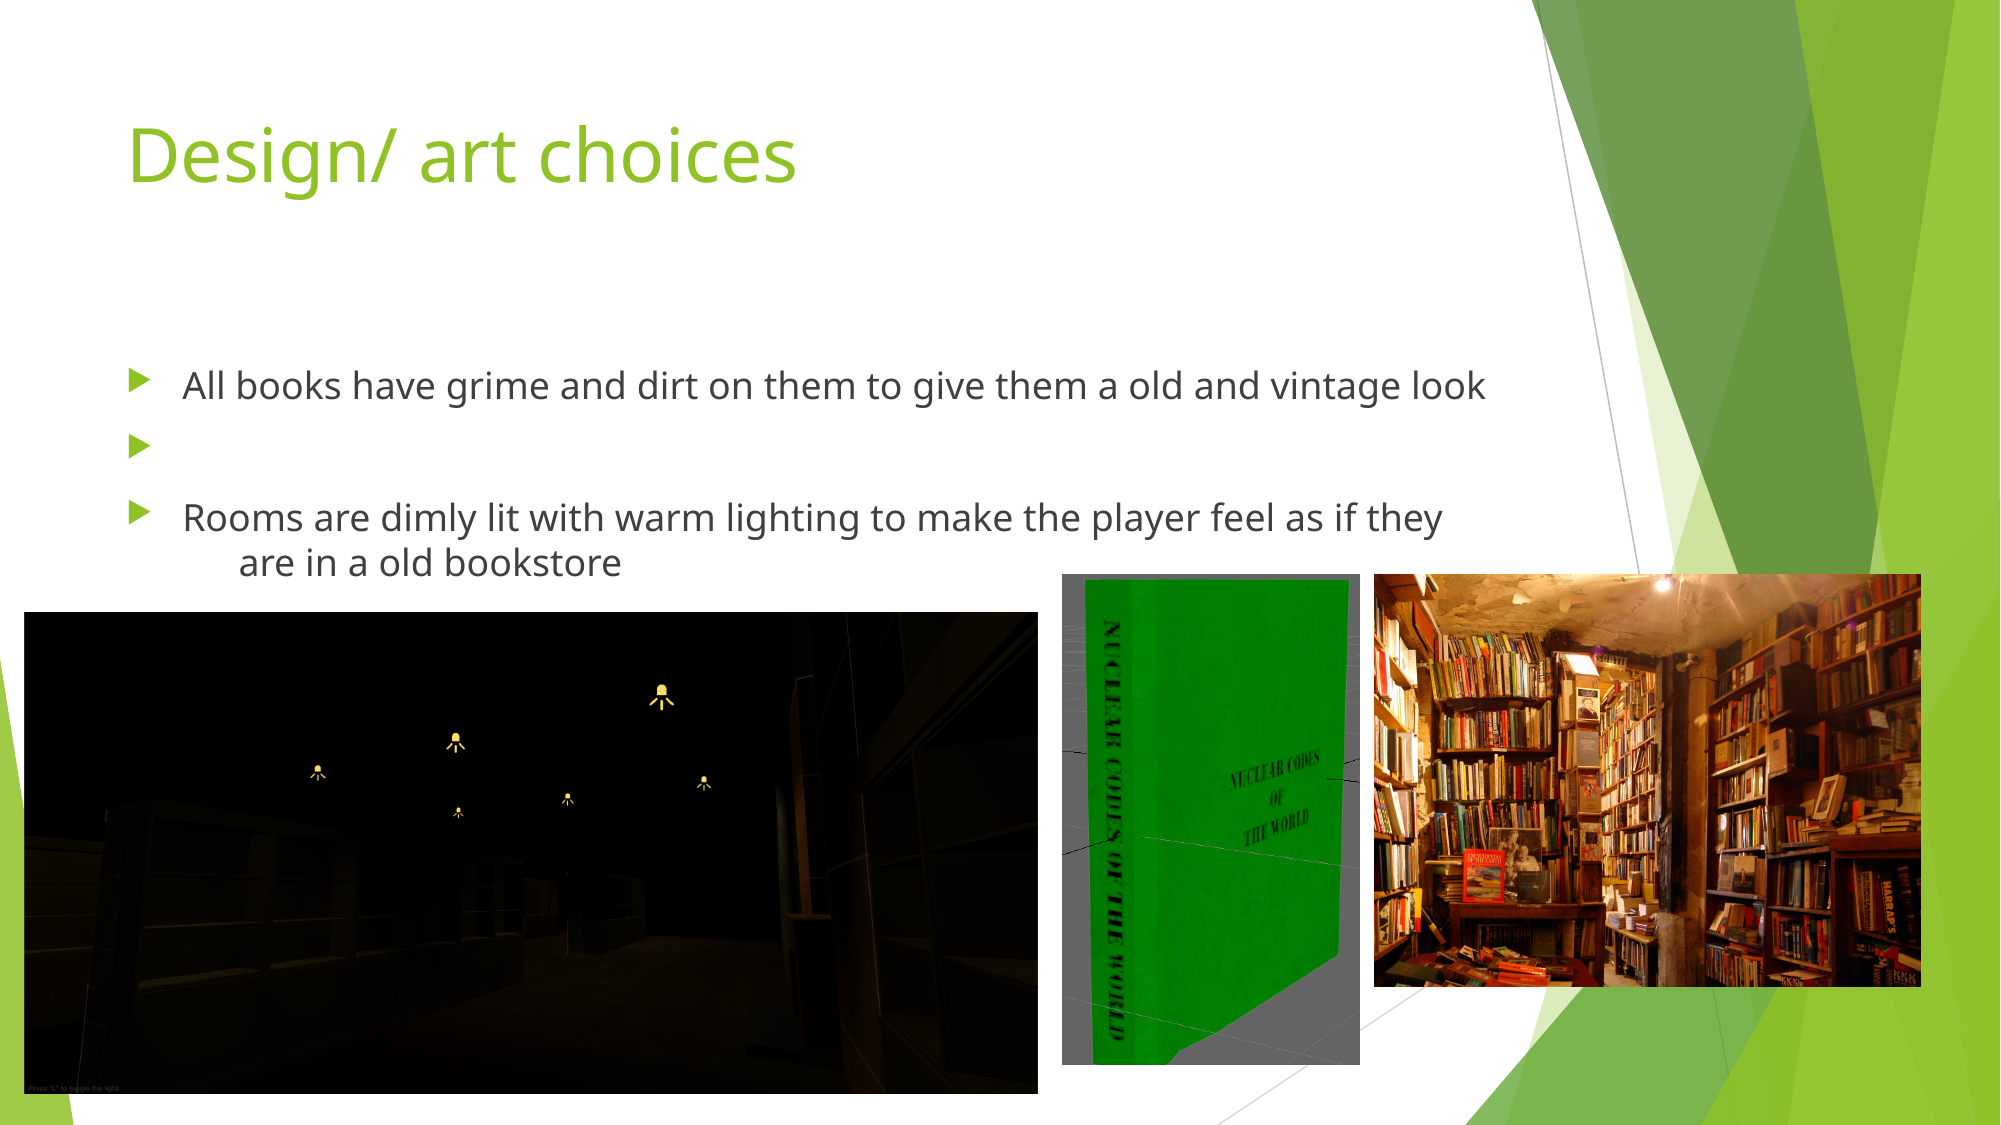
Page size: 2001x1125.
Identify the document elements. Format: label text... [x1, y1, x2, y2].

picture [1062, 575, 1360, 1065]
picture [24, 612, 1038, 1094]
picture [1374, 575, 1921, 987]
list All books have grime and dirt on them to give them a old and vintage look Rooms are dimly lit with warm lighting to make the player feel as if they are in a old bookstore [111, 354, 1522, 992]
title Design/ art choices [111, 99, 1522, 317]
